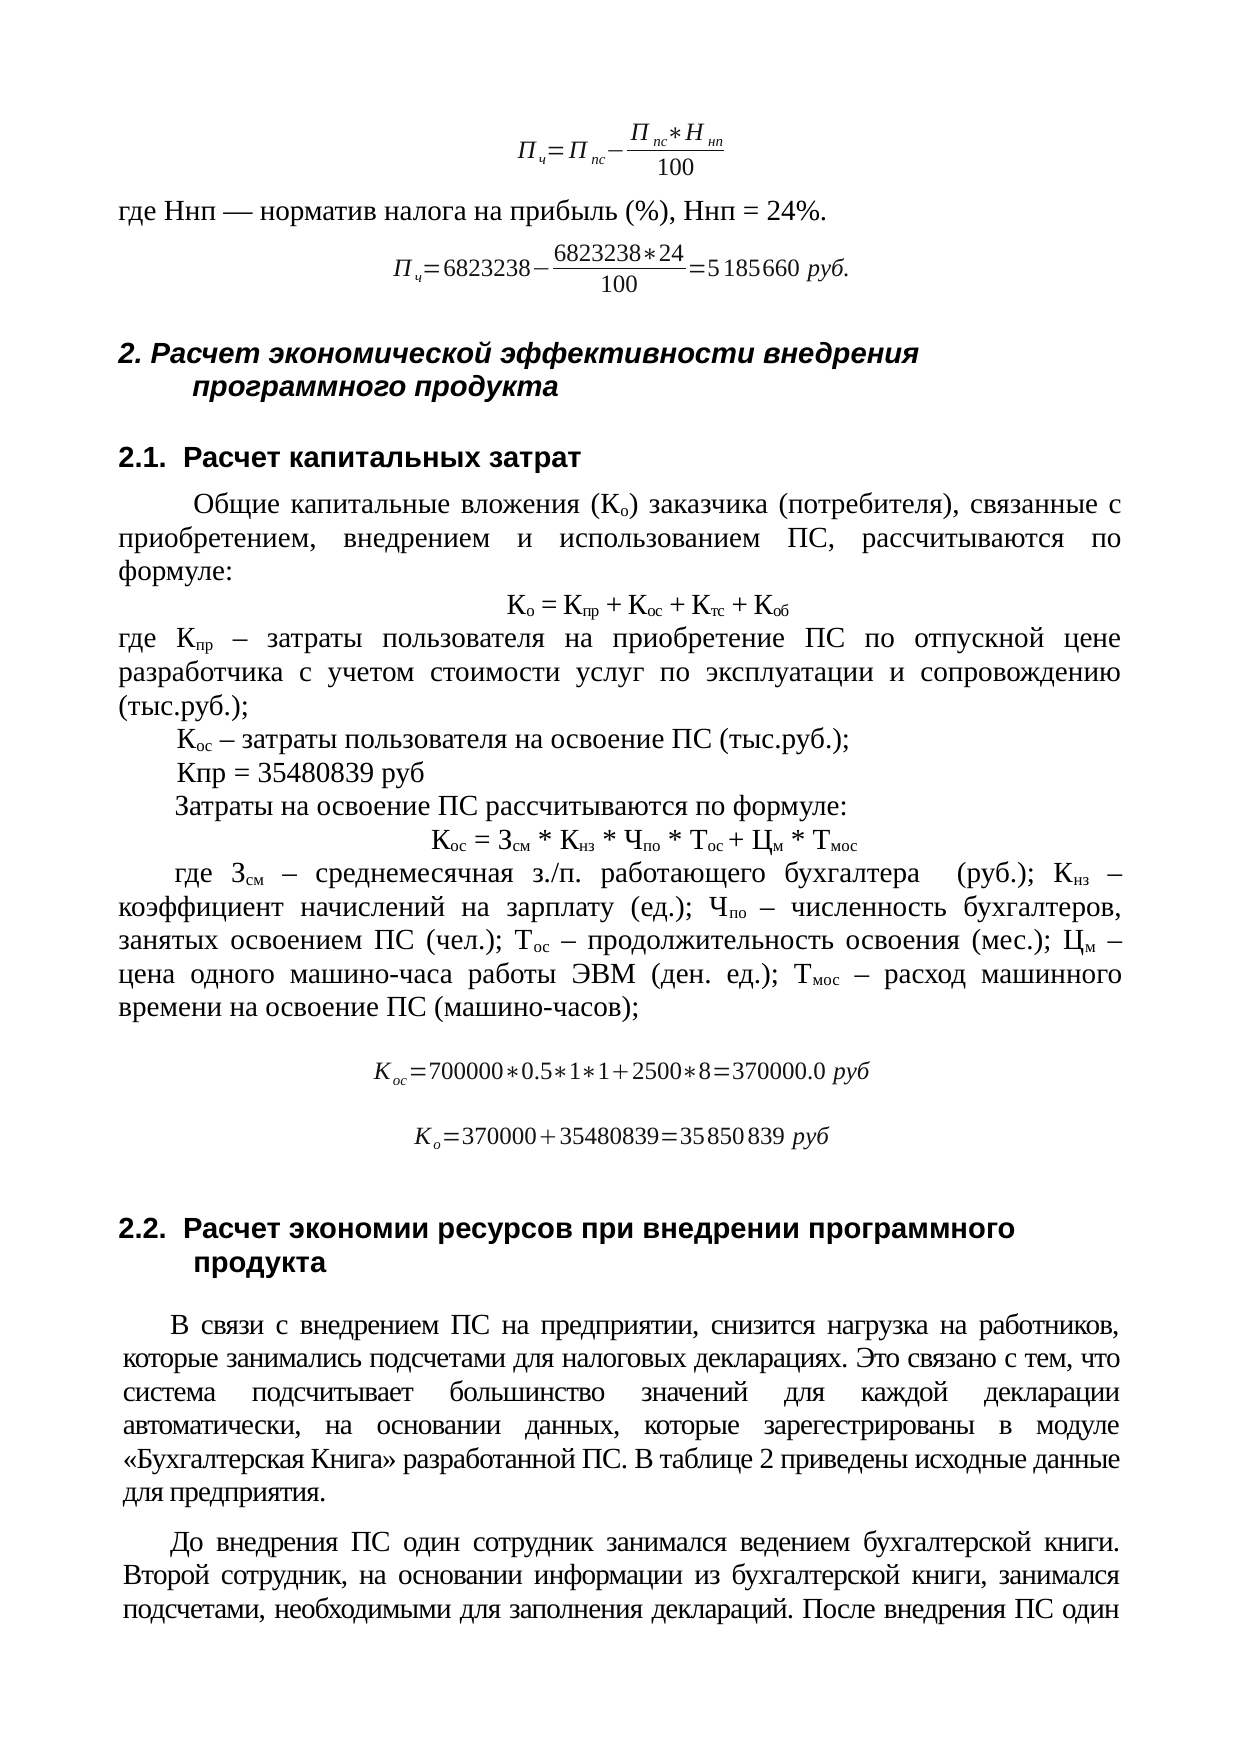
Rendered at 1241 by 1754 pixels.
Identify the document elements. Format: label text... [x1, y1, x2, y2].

text Ко = Кпр + Кос + Ктс + Коб [118, 587, 1122, 621]
text Общие капитальные вложения (Ко) заказчика (потребителя), связанные с приобретением, внедрением и использованием ПС, рассчитываются по формуле: [118, 486, 1122, 587]
subtitle 2.2. Расчет экономии ресурсов при внедрении программного продукта [118, 1211, 1122, 1278]
text До внедрения ПС один сотрудник занимался ведением бухгалтерской книги. Второй сотрудник, на основании информации из бухгалтерской книги, занимался подсчетами, необходимыми для заполнения деклараций. После внедрения ПС один [123, 1524, 1121, 1624]
text Кос – затраты пользователя на освоение ПС (тыс.руб.); [118, 721, 1122, 755]
text где Кпр – затраты пользователя на приобретение ПС по отпускной цене разработчика с учетом стоимости услуг по эксплуатации и сопровождению (тыс.руб.); [118, 621, 1122, 721]
subtitle 2.1. Расчет капитальных затрат [118, 440, 1122, 474]
text где Зсм – среднемесячная з./п. работающего бухгалтера (руб.); Кнз – коэффициент начислений на зарплату (ед.); Чпо – численность бухгалтеров, занятых освоением ПС (чел.); Тос – продолжительность освоения (мес.); Цм – цена одного машино-часа работы ЭВМ (ден. ед.); Тмос – расход машинного времени на освоение ПС (машино-часов); [118, 855, 1122, 1023]
subtitle 2. Расчет экономической эффективности внедрения программного продукта [118, 336, 1122, 403]
text Затраты на освоение ПС рассчитываются по формуле: [118, 788, 1122, 822]
text В связи с внедрением ПС на предприятии, снизится нагрузка на работников, которые занимались подсчетами для налоговых декларациях. Это связано с тем, что система подсчитывает большинство значений для каждой декларации автоматически, на основании данных, которые зарегестрированы в модуле «Бухгалтерская Книга» разработанной ПС. В таблице 2 приведены исходные данные для предприятия. [123, 1307, 1121, 1508]
text Кпр = 35480839 руб [118, 755, 1122, 788]
text Кос = Зсм * Кнз * Чпо * Тос + Цм * Тмос [174, 822, 1122, 855]
text где Hнп — норматив налога на прибыль (%), Ннп = 24%. [118, 193, 1122, 227]
